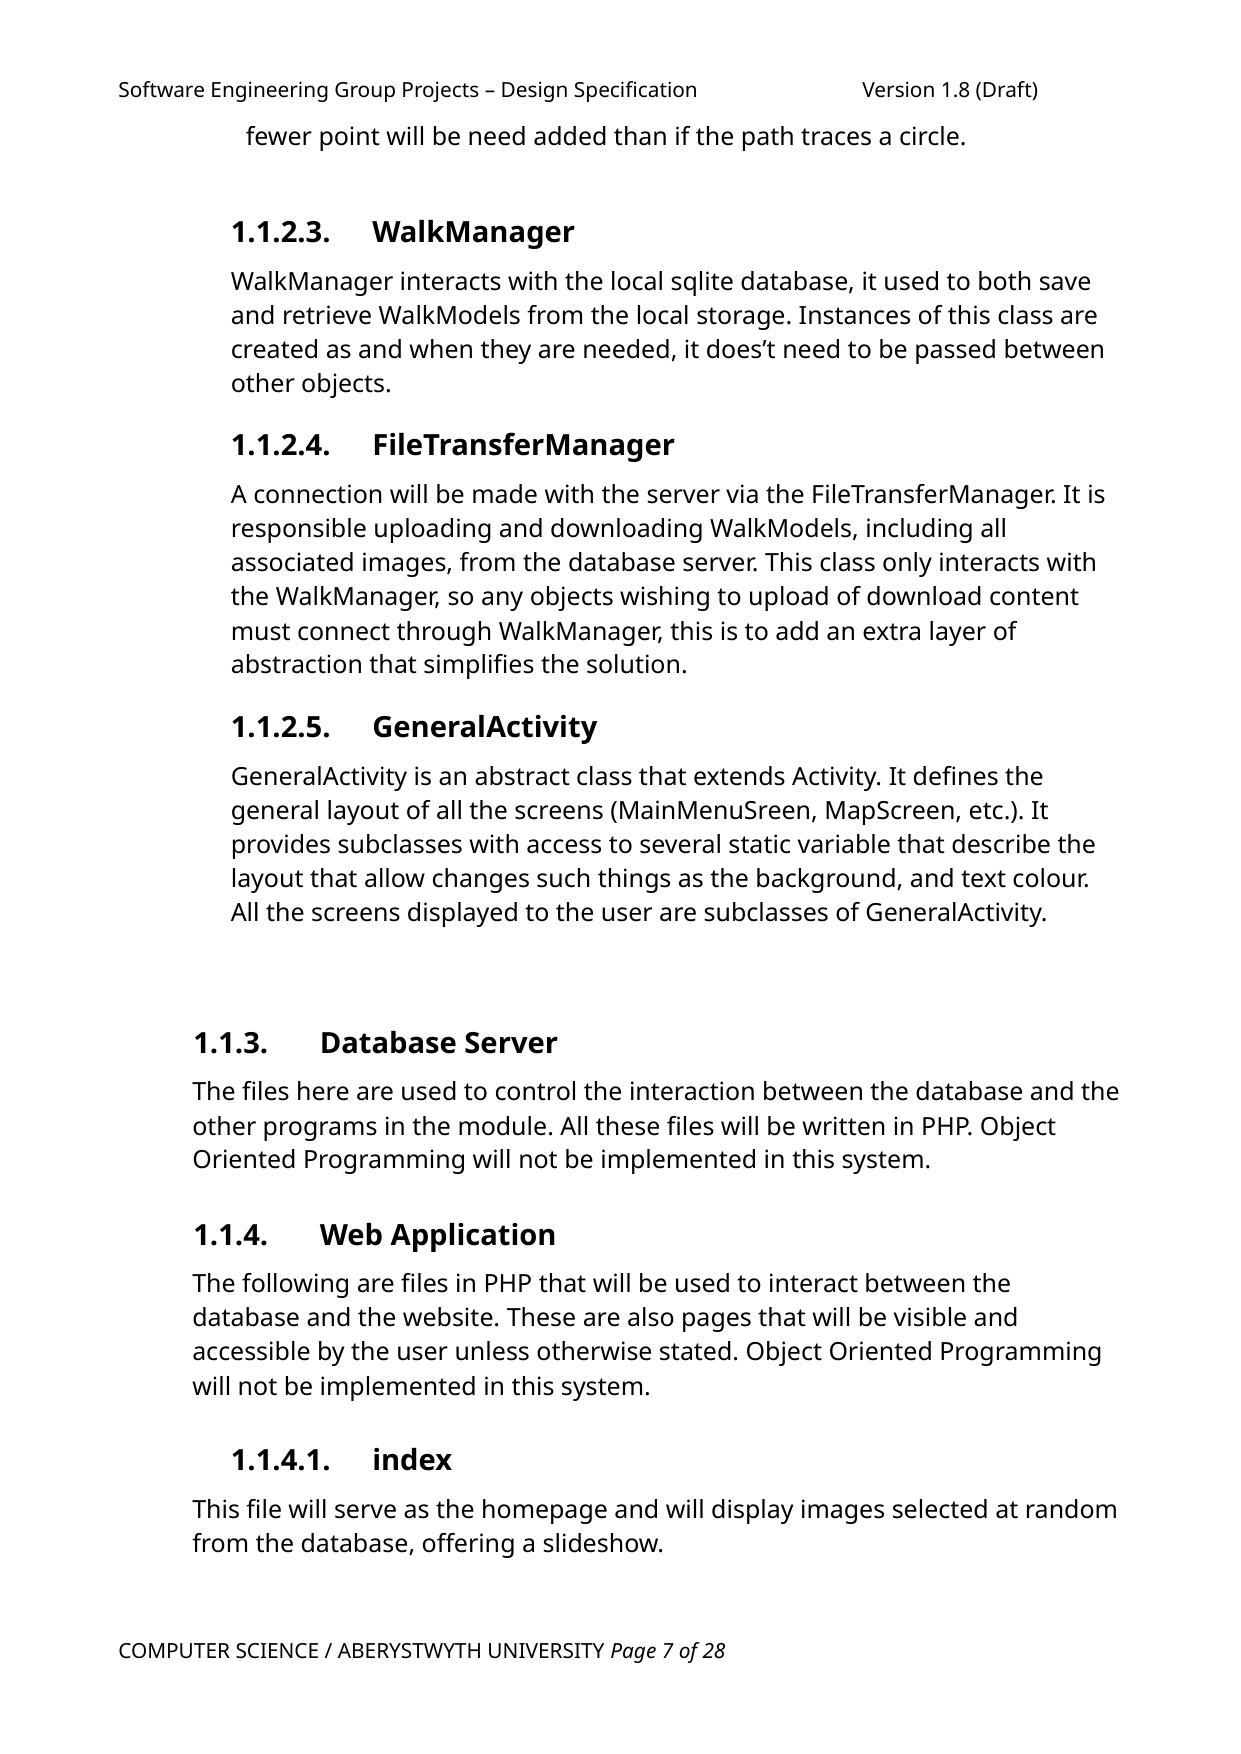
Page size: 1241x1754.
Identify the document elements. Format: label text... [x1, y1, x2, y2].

text GeneralActivity is an abstract class that extends Activity. It defines the general layout of all the screens (MainMenuSreen, MapScreen, etc.). It provides subclasses with access to several static variable that describe the layout that allow changes such things as the background, and text colour. All the screens displayed to the user are subclasses of GeneralActivity. [231, 758, 1122, 929]
text fewer point will be need added than if the path traces a circle. [246, 118, 1122, 152]
text The following are files in PHP that will be used to interact between the database and the website. These are also pages that will be visible and accessible by the user unless otherwise stated. Object Oriented Programming will not be implemented in this system. [192, 1266, 1122, 1402]
subtitle WalkManager [231, 211, 1122, 251]
text WalkManager interacts with the local sqlite database, it used to both save and retrieve WalkModels from the local storage. Instances of this class are created as and when they are needed, it does’t need to be passed between other objects. [231, 263, 1122, 400]
text A connection will be made with the server via the FileTransferManager. It is responsible uploading and downloading WalkModels, including all associated images, from the database server. This class only interacts with the WalkManager, so any objects wishing to upload of download content must connect through WalkManager, this is to add an extra layer of abstraction that simplifies the solution. [231, 477, 1122, 681]
subtitle FileTransferManager [231, 425, 1122, 464]
subtitle index [231, 1440, 1122, 1479]
text The files here are used to control the interaction between the database and the other programs in the module. All these files will be written in PHP. Object Oriented Programming will not be implemented in this system. [192, 1074, 1122, 1176]
subtitle GeneralActivity [231, 706, 1122, 746]
subtitle Database Server [193, 1022, 1122, 1062]
text This file will serve as the homepage and will display images selected at random from the database, offering a slideshow. [192, 1492, 1122, 1560]
subtitle Web Application [193, 1214, 1122, 1253]
